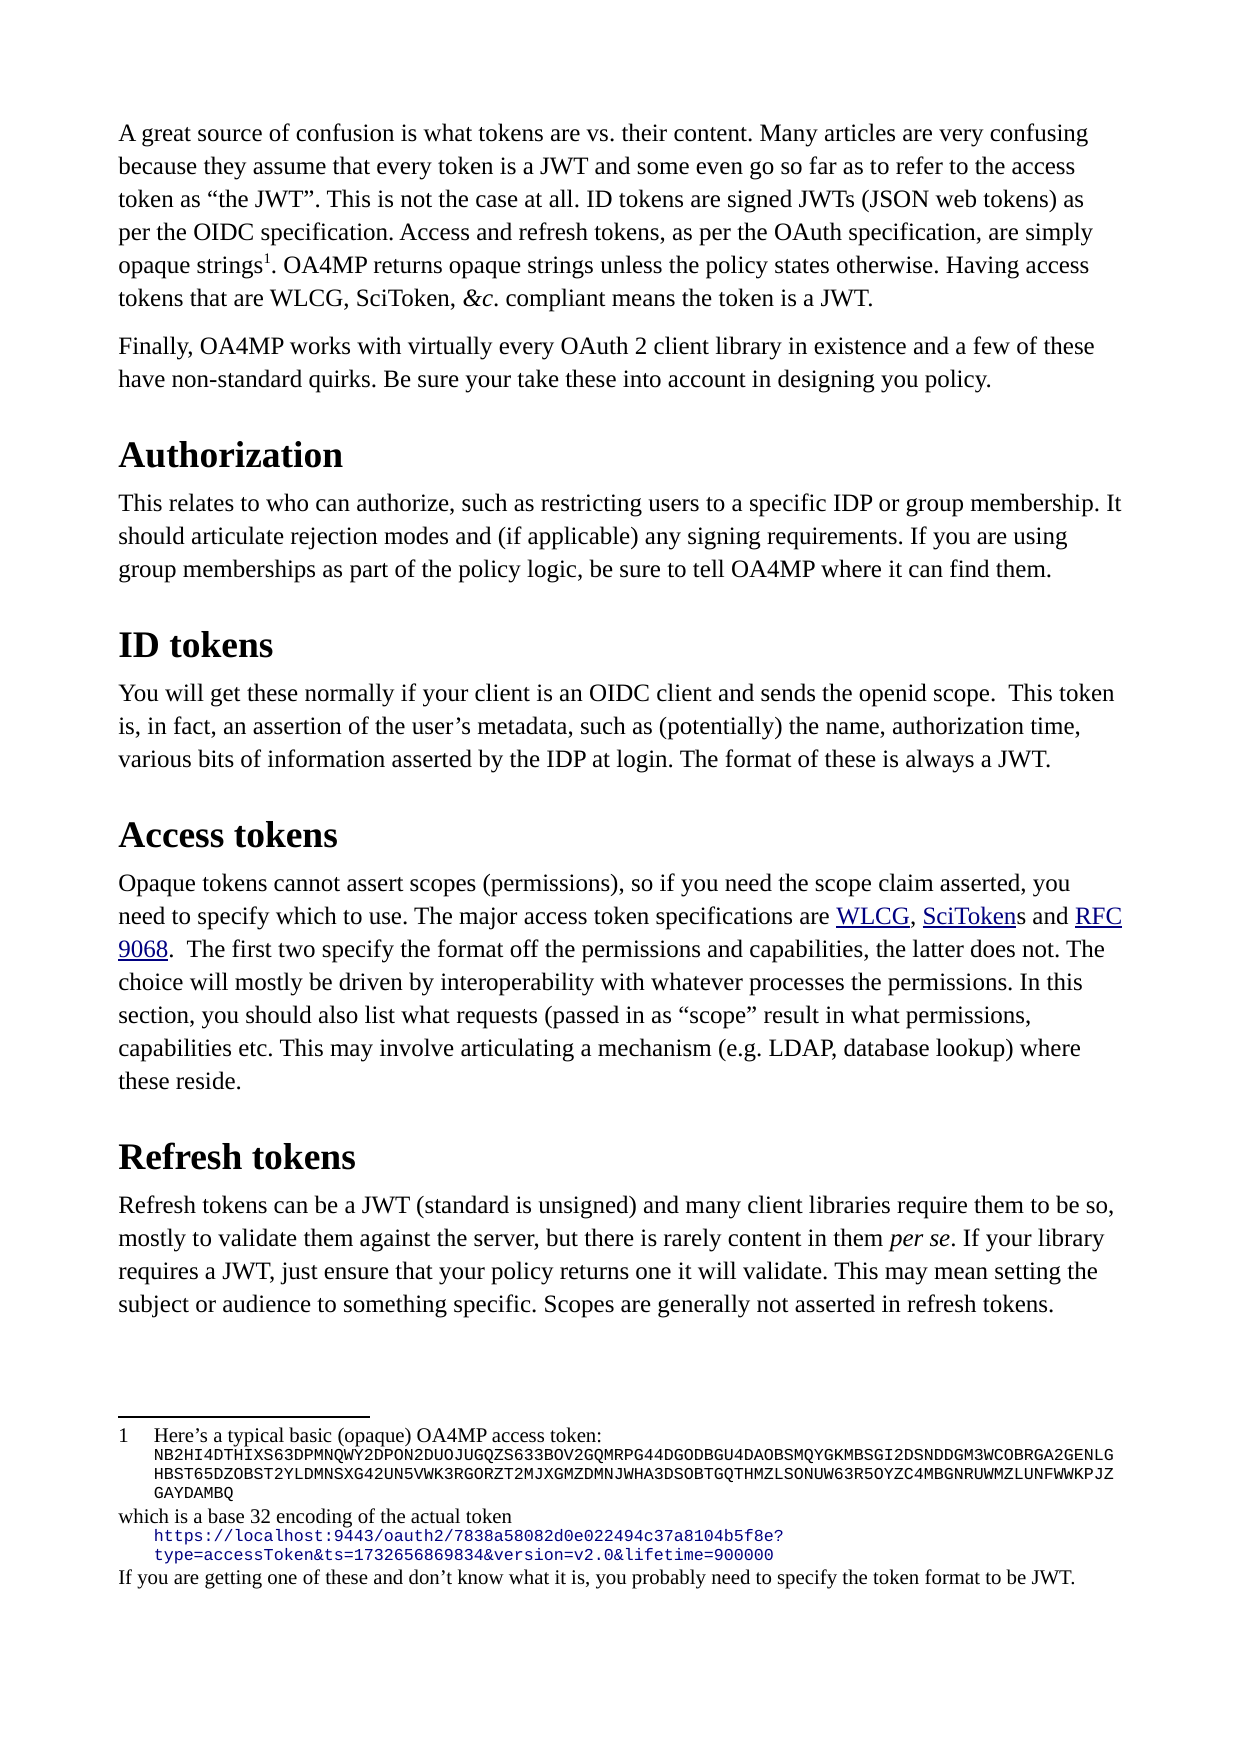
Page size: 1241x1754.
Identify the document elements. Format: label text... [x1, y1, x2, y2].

subtitle Authorization [118, 432, 1122, 475]
text This relates to who can authorize, such as restricting users to a specific IDP or group membership. It should articulate rejection modes and (if applicable) any signing requirements. If you are using group memberships as part of the policy logic, be sure to tell OA4MP where it can find them. [118, 488, 1122, 583]
subtitle Refresh tokens [118, 1135, 1122, 1178]
text Finally, OA4MP works with virtually every OAuth 2 client library in existence and a few of these have non-standard quirks. Be sure your take these into account in designing you policy. [118, 331, 1122, 393]
text Refresh tokens can be a JWT (standard is unsigned) and many client libraries require them to be so, mostly to validate them against the server, but there is rarely content in them per se. If your library requires a JWT, just ensure that your policy returns one it will validate. This may mean setting the subject or audience to something specific. Scopes are generally not asserted in refresh tokens. [118, 1190, 1122, 1318]
subtitle ID tokens [118, 622, 1122, 666]
text Opaque tokens cannot assert scopes (permissions), so if you need the scope claim asserted, you need to specify which to use. The major access token specifications are WLCG, SciTokens and RFC 9068. The first two specify the format off the permissions and capabilities, the latter does not. The choice will mostly be driven by interoperability with whatever processes the permissions. In this section, you should also list what requests (passed in as “scope” result in what permissions, capabilities etc. This may involve articulating a mechanism (e.g. LDAP, database lookup) where these reside. [118, 868, 1122, 1095]
subtitle Access tokens [118, 812, 1122, 856]
text which is a base 32 encoding of the actual token https://localhost:9443/oauth2/7838a58082d0e022494c37a8104b5f8e?type=accessToken&ts=1732656869834&version=v2.0&lifetime=900000 [118, 1503, 1122, 1565]
text A great source of confusion is what tokens are vs. their content. Many articles are very confusing because they assume that every token is a JWT and some even go so far as to refer to the access token as “the JWT”. This is not the case at all. ID tokens are signed JWTs (JSON web tokens) as per the OIDC specification. Access and refresh tokens, as per the OAuth specification, are simply opaque strings. OA4MP returns opaque strings unless the policy states otherwise. Having access tokens that are WLCG, SciToken, &c. compliant means the token is a JWT. [118, 118, 1122, 312]
text Here’s a typical basic (opaque) OA4MP access token: NB2HI4DTHIXS63DPMNQWY2DPON2DUOJUGQZS633BOV2GQMRPG44DGODBGU4DAOBSMQYGKMBSGI2DSNDDGM3WCOBRGA2GENLGHBST65DZOBST2YLDMNSXG42UN5VWK3RGORZT2MJXGMZDMNJWHA3DSOBTGQTHMZLSONUW63R5OYZC4MBGNRUWMZLUNFWWKPJZGAYDAMBQ [118, 1423, 1122, 1503]
text If you are getting one of these and don’t know what it is, you probably need to specify the token format to be JWT. [118, 1565, 1122, 1636]
text You will get these normally if your client is an OIDC client and sends the openid scope. This token is, in fact, an assertion of the user’s metadata, such as (potentially) the name, authorization time, various bits of information asserted by the IDP at login. The format of these is always a JWT. [118, 678, 1122, 773]
